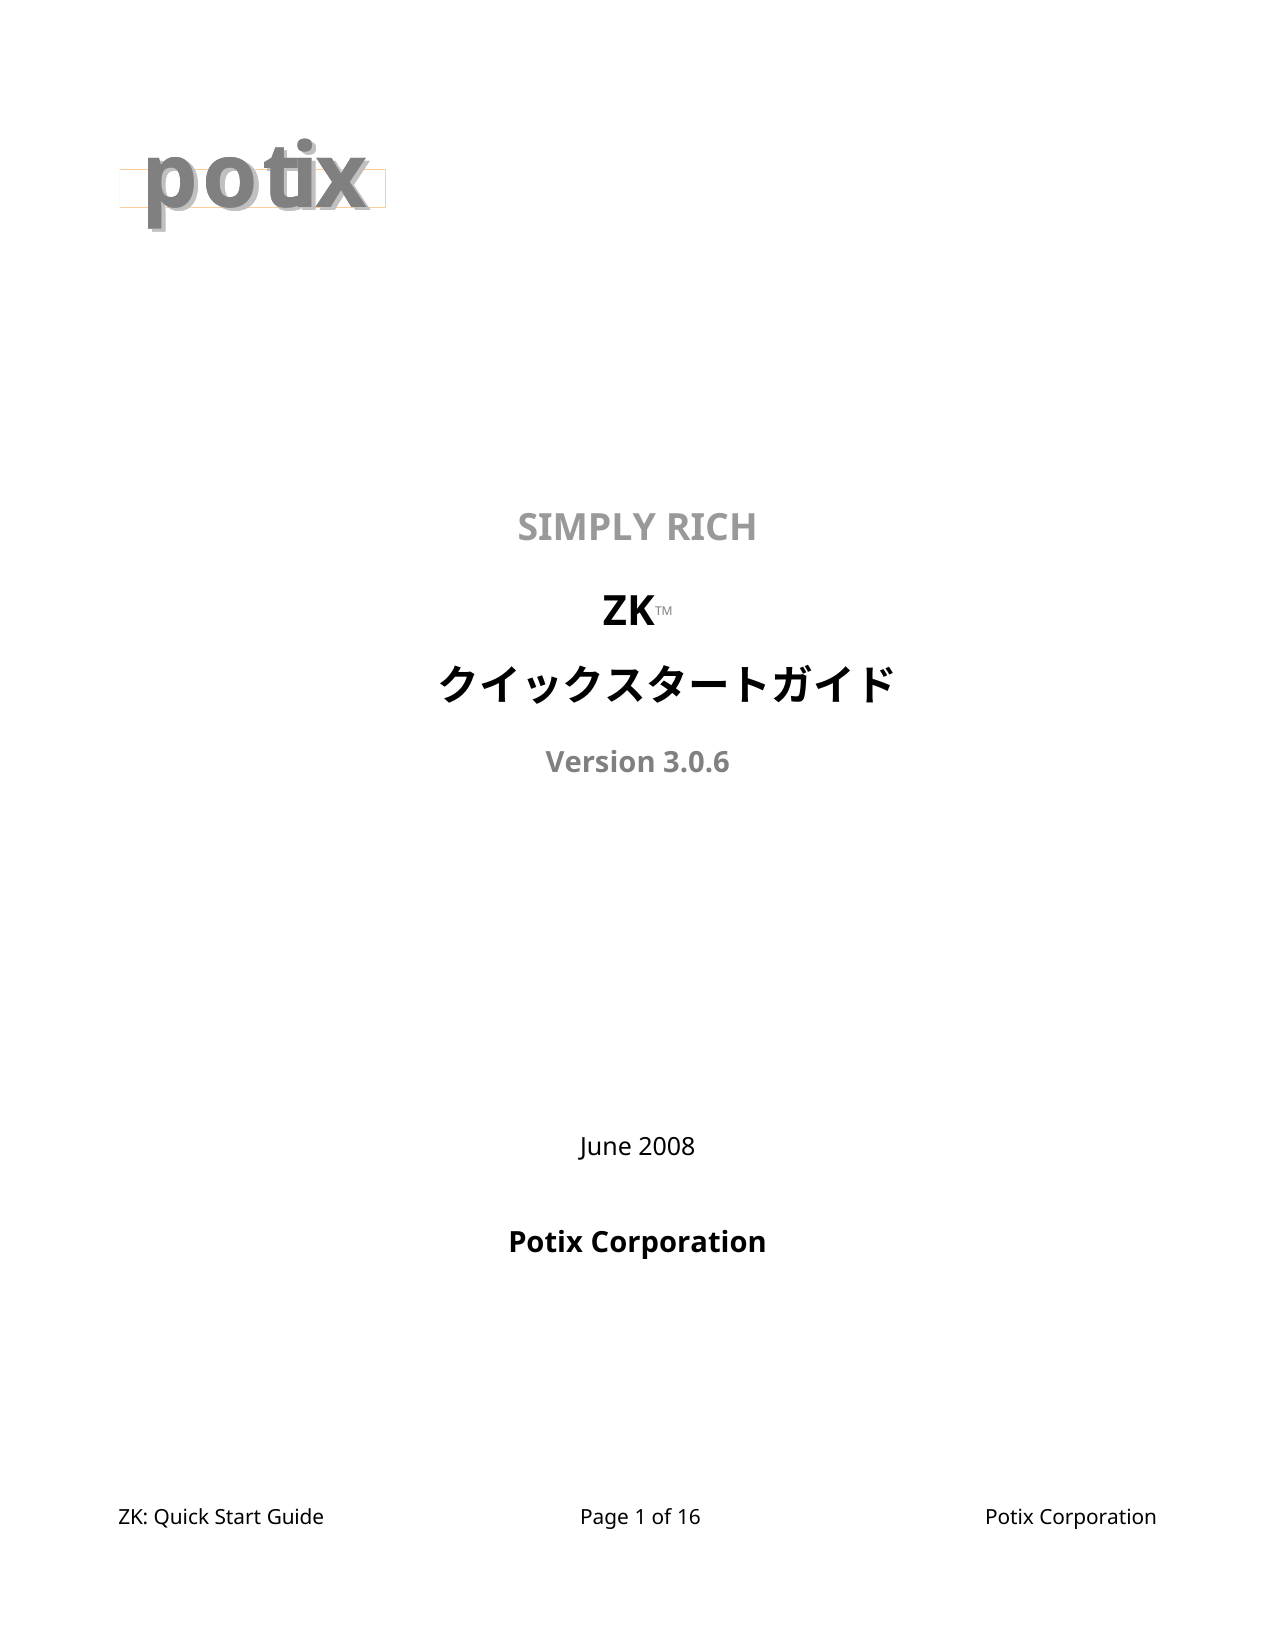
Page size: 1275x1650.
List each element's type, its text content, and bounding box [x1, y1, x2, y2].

text Potix Corporation [118, 1221, 1157, 1261]
text SIMPLY RICH [118, 500, 1157, 551]
text ZKTM [118, 580, 1157, 637]
title クイックスタートガイド [177, 652, 1157, 712]
subtitle Version 3.0.6 [118, 742, 1157, 781]
text June 2008 [118, 1128, 1157, 1162]
